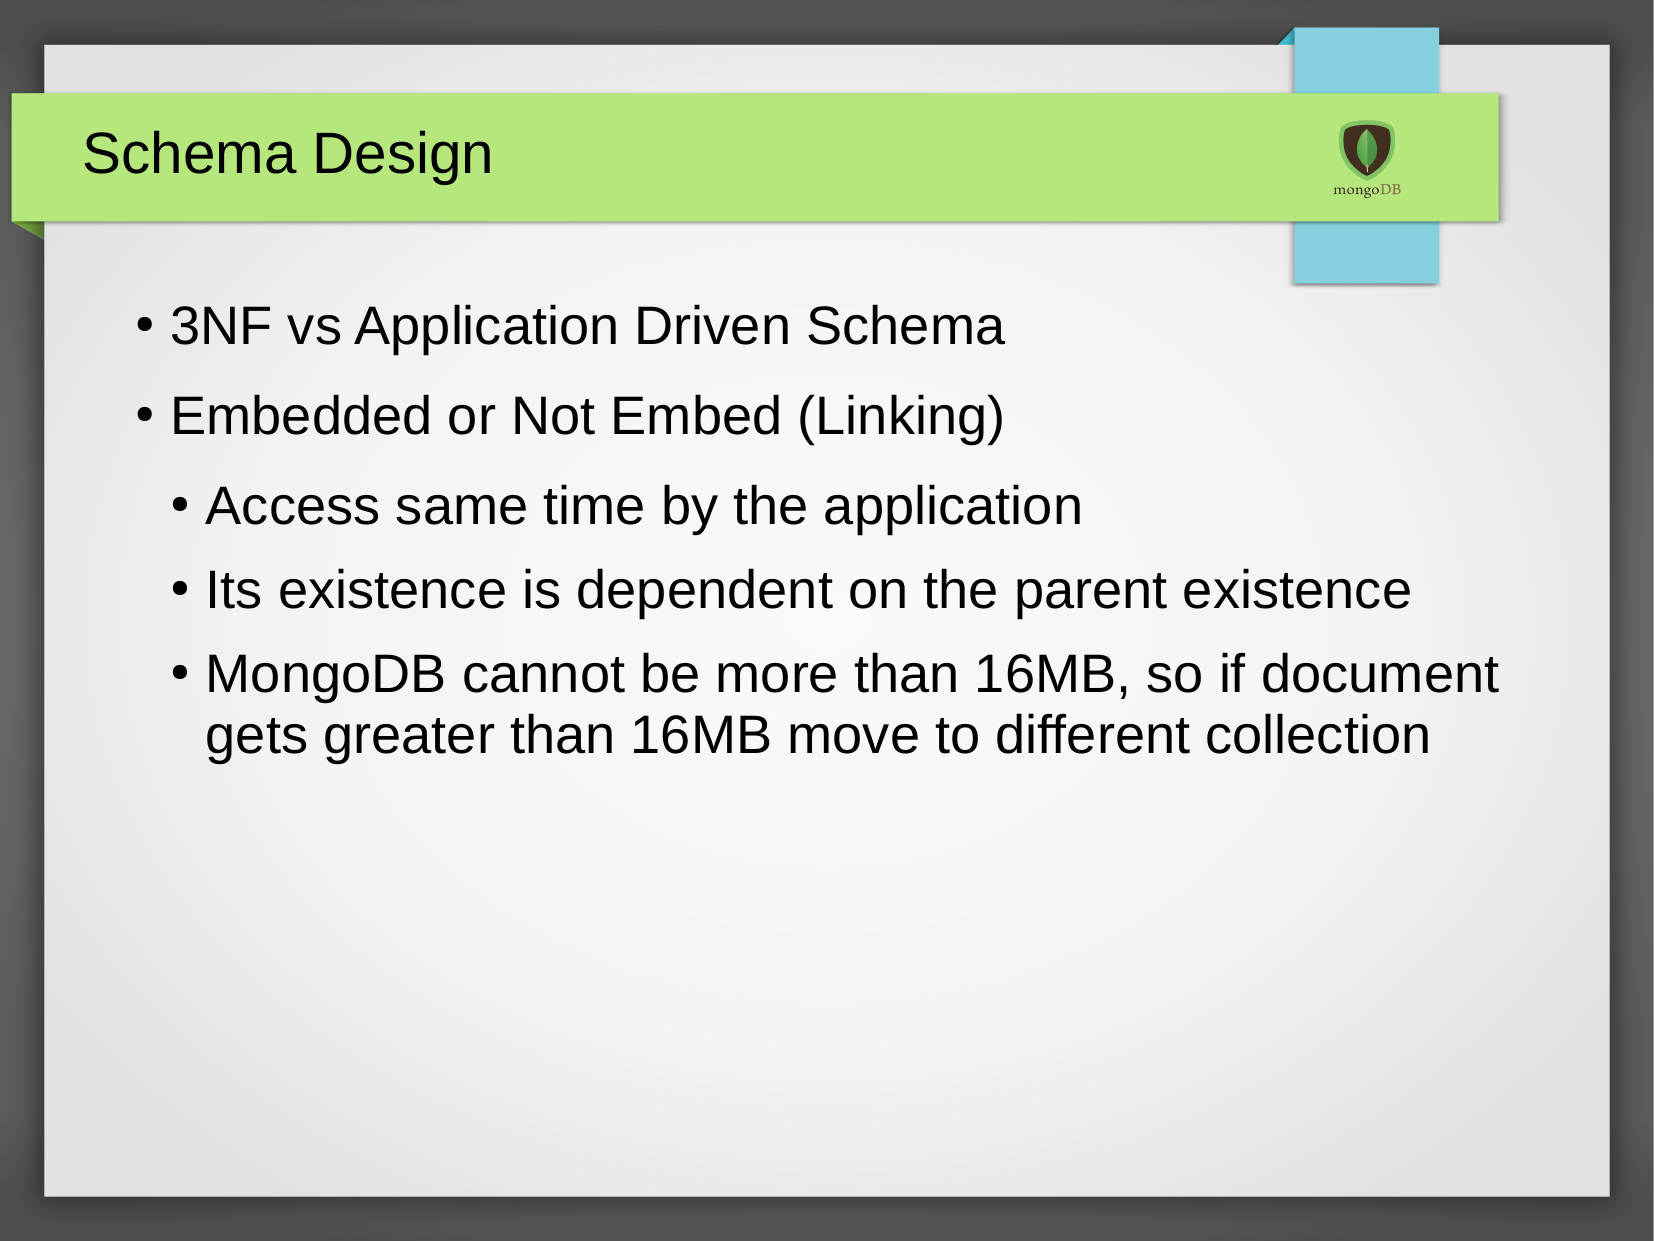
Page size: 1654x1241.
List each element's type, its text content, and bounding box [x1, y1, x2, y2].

list 3NF vs Application Driven Schema Embedded or Not Embed (Linking) Access same time by the application Its existence is dependent on the parent existence MongoDB cannot be more than 16MB, so if document gets greater than 16MB move to different collection [135, 295, 1572, 1015]
title Schema Design [82, 94, 1264, 213]
picture [0, 0, 1654, 1241]
